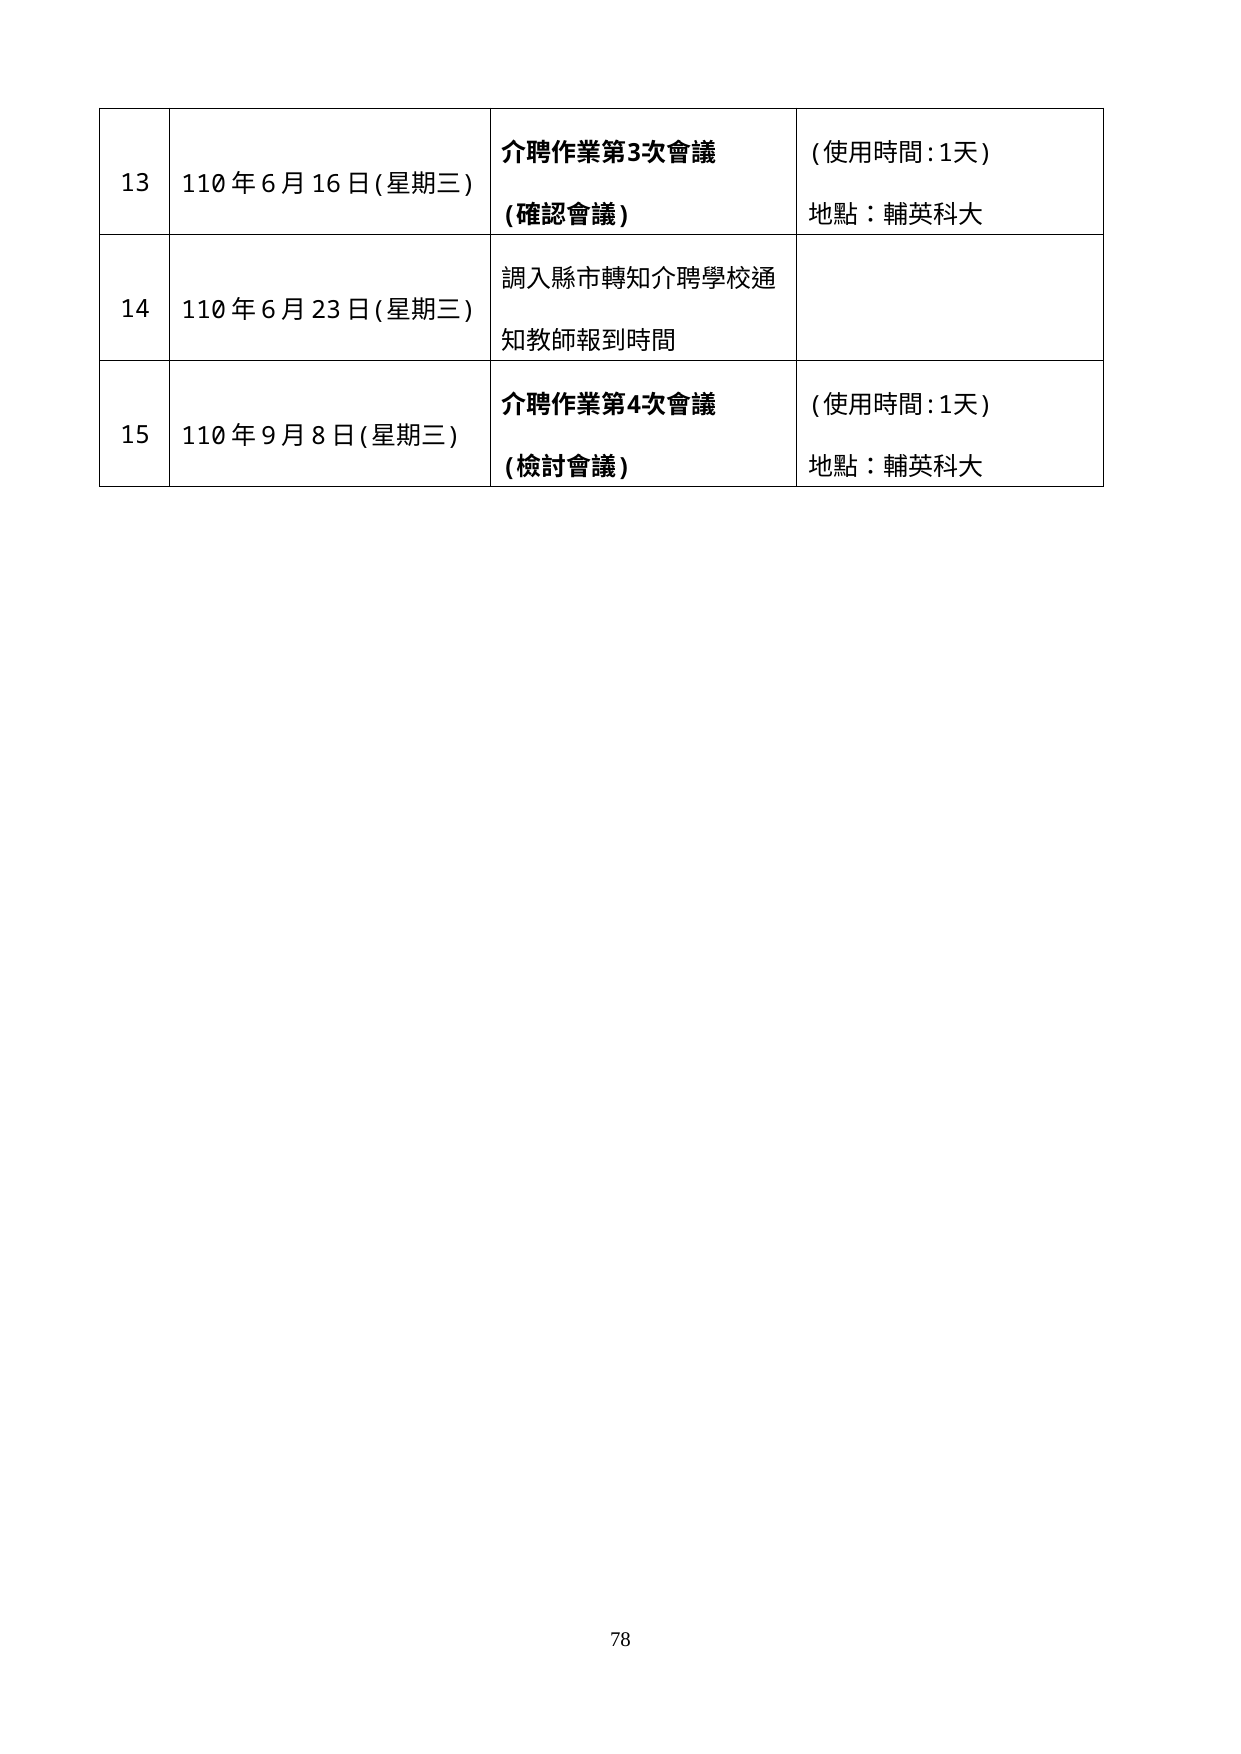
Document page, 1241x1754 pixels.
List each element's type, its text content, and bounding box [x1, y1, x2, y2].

table_cell 介聘作業第3次會議 (確認會議) [491, 109, 796, 234]
table_cell (使用時間:1天) 地點：輔英科大 [797, 109, 1103, 234]
table_cell (使用時間:1天) 地點：輔英科大 [797, 361, 1103, 486]
table_cell 調入縣市轉知介聘學校通知教師報到時間 [491, 235, 796, 360]
table_cell 110年6月16日(星期三) [170, 109, 490, 234]
table_cell 110年6月23日(星期三) [170, 235, 490, 360]
table_cell 13 [100, 109, 169, 234]
table_cell 介聘作業第4次會議 (檢討會議) [491, 361, 796, 486]
table_cell 15 [100, 361, 169, 486]
table_cell 110年9月8日(星期三) [170, 361, 490, 486]
table_cell 14 [100, 235, 169, 360]
table_cell [797, 235, 1103, 360]
